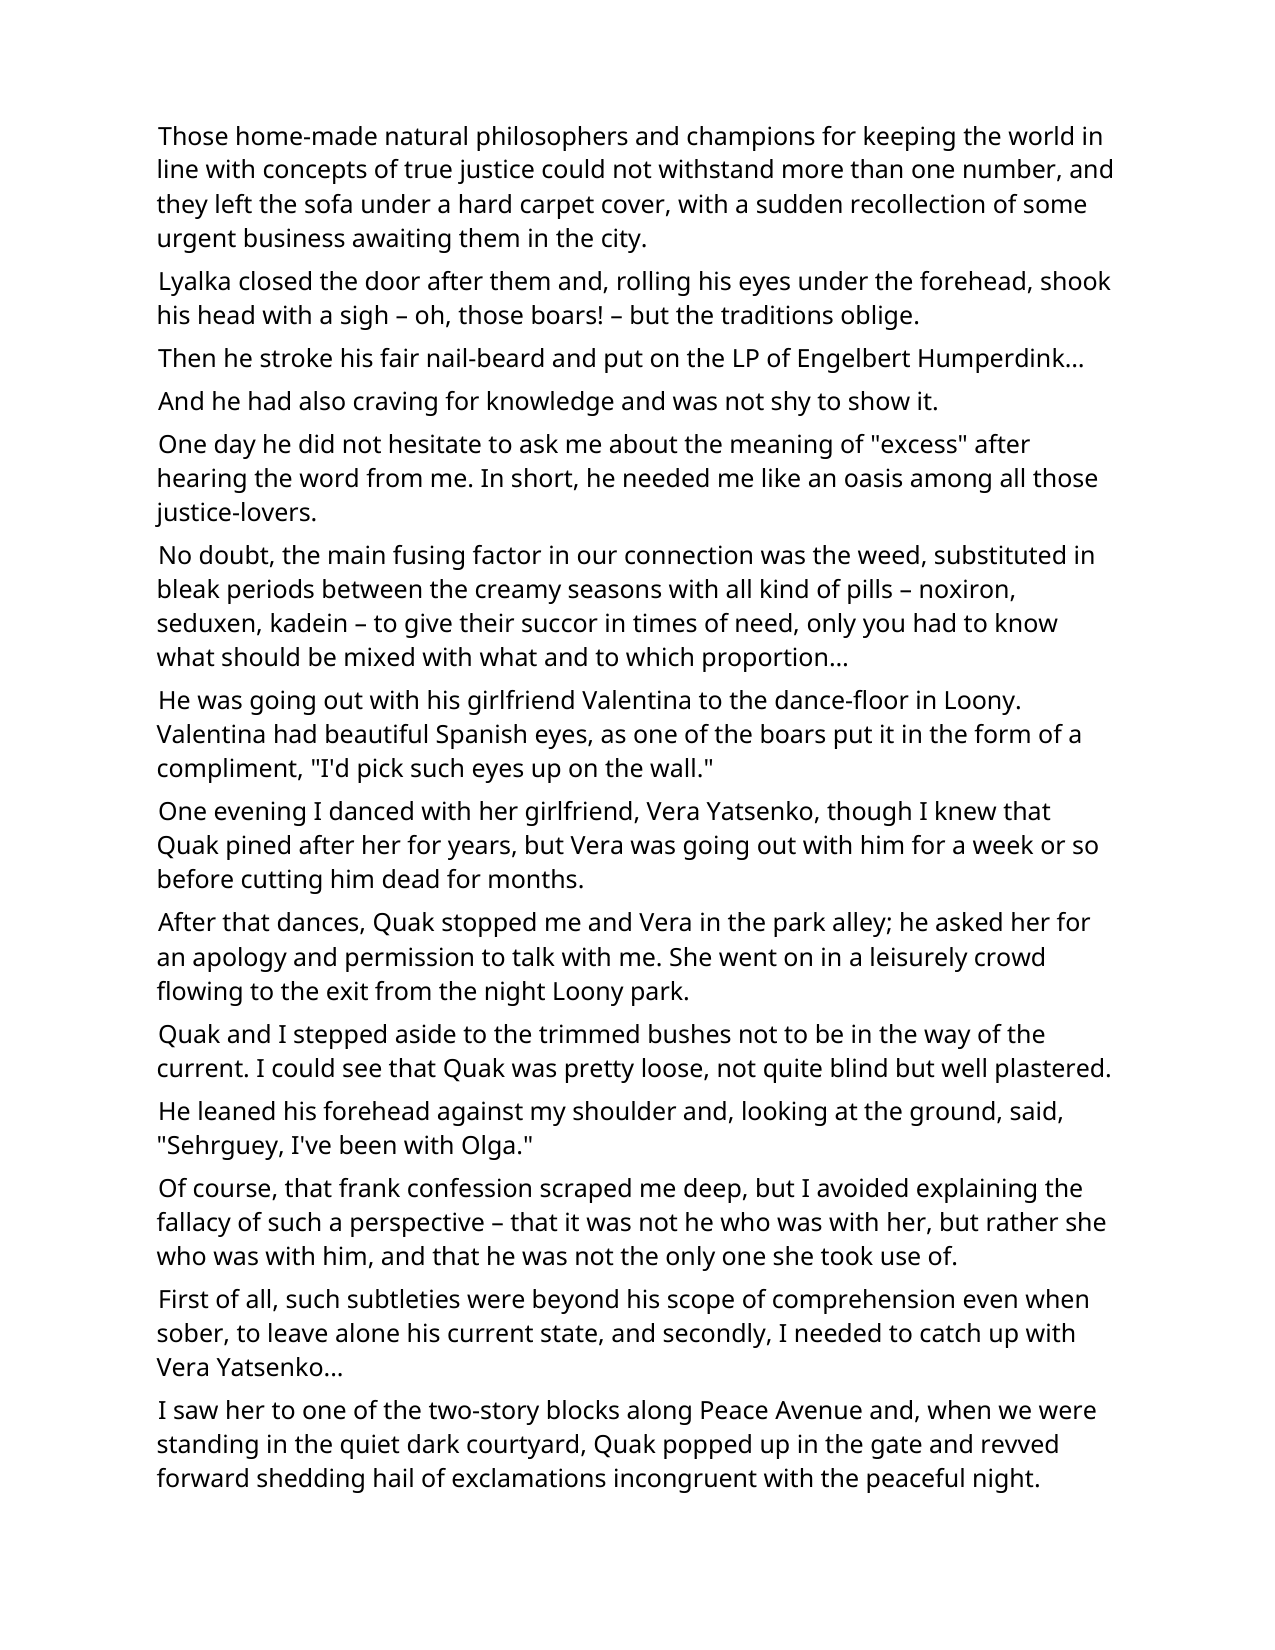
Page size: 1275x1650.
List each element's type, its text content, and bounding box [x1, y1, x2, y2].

text He leaned his forehead against my shoulder and, looking at the ground, said, "Sehrguey, I've been with Olga." [156, 1093, 1118, 1161]
text One day he did not hesitate to ask me about the meaning of "excess" after hearing the word from me. In short, he needed me like an oasis among all those justice-lovers. [156, 426, 1118, 529]
text No doubt, the main fusing factor in our connection was the weed, substituted in bleak periods between the creamy seasons with all kind of pills – noxiron, seduxen, kadein – to give their succor in times of need, only you had to know what should be mixed with what and to which proportion… [156, 538, 1118, 674]
text He was going out with his girlfriend Valentina to the dance-floor in Loony. Valentina had beautiful Spanish eyes, as one of the boars put it in the form of a compliment, "I'd pick such eyes up on the wall." [156, 683, 1118, 785]
text First of all, such subtleties were beyond his scope of comprehension even when sober, to leave alone his current state, and secondly, I needed to catch up with Vera Yatsenko... [156, 1282, 1118, 1384]
text And he had also craving for knowledge and was not shy to show it. [156, 383, 1118, 417]
text Lyalka closed the door after them and, rolling his eyes under the forehead, shook his head with a sigh – oh, those boars! – but the traditions oblige. [156, 263, 1118, 331]
text Of course, that frank confession scraped me deep, but I avoided explaining the fallacy of such a perspective – that it was not he who was with her, but rather she who was with him, and that he was not the only one she took use of. [156, 1170, 1118, 1273]
text After that dances, Quak stopped me and Vera in the park alley; he asked her for an apology and permission to talk with me. She went on in a leisurely crowd flowing to the exit from the night Loony park. [156, 905, 1118, 1007]
text Then he stroke his fair nail-beard and put on the LP of Engelbert Humperdink… [156, 340, 1118, 374]
text One evening I danced with her girlfriend, Vera Yatsenko, though I knew that Quak pined after her for years, but Vera was going out with him for a week or so before cutting him dead for months. [156, 794, 1118, 896]
text I saw her to one of the two-story blocks along Peace Avenue and, when we were standing in the quiet dark courtyard, Quak popped up in the gate and revved forward shedding hail of exclamations incongruent with the peaceful night. [156, 1393, 1118, 1495]
text Those home-made natural philosophers and champions for keeping the world in line with concepts of true justice could not withstand more than one number, and they left the sofa under a hard carpet cover, with a sudden recollection of some urgent business awaiting them in the city. [156, 118, 1118, 254]
text Quak and I stepped aside to the trimmed bushes not to be in the way of the current. I could see that Quak was pretty loose, not quite blind but well plastered. [156, 1016, 1118, 1084]
